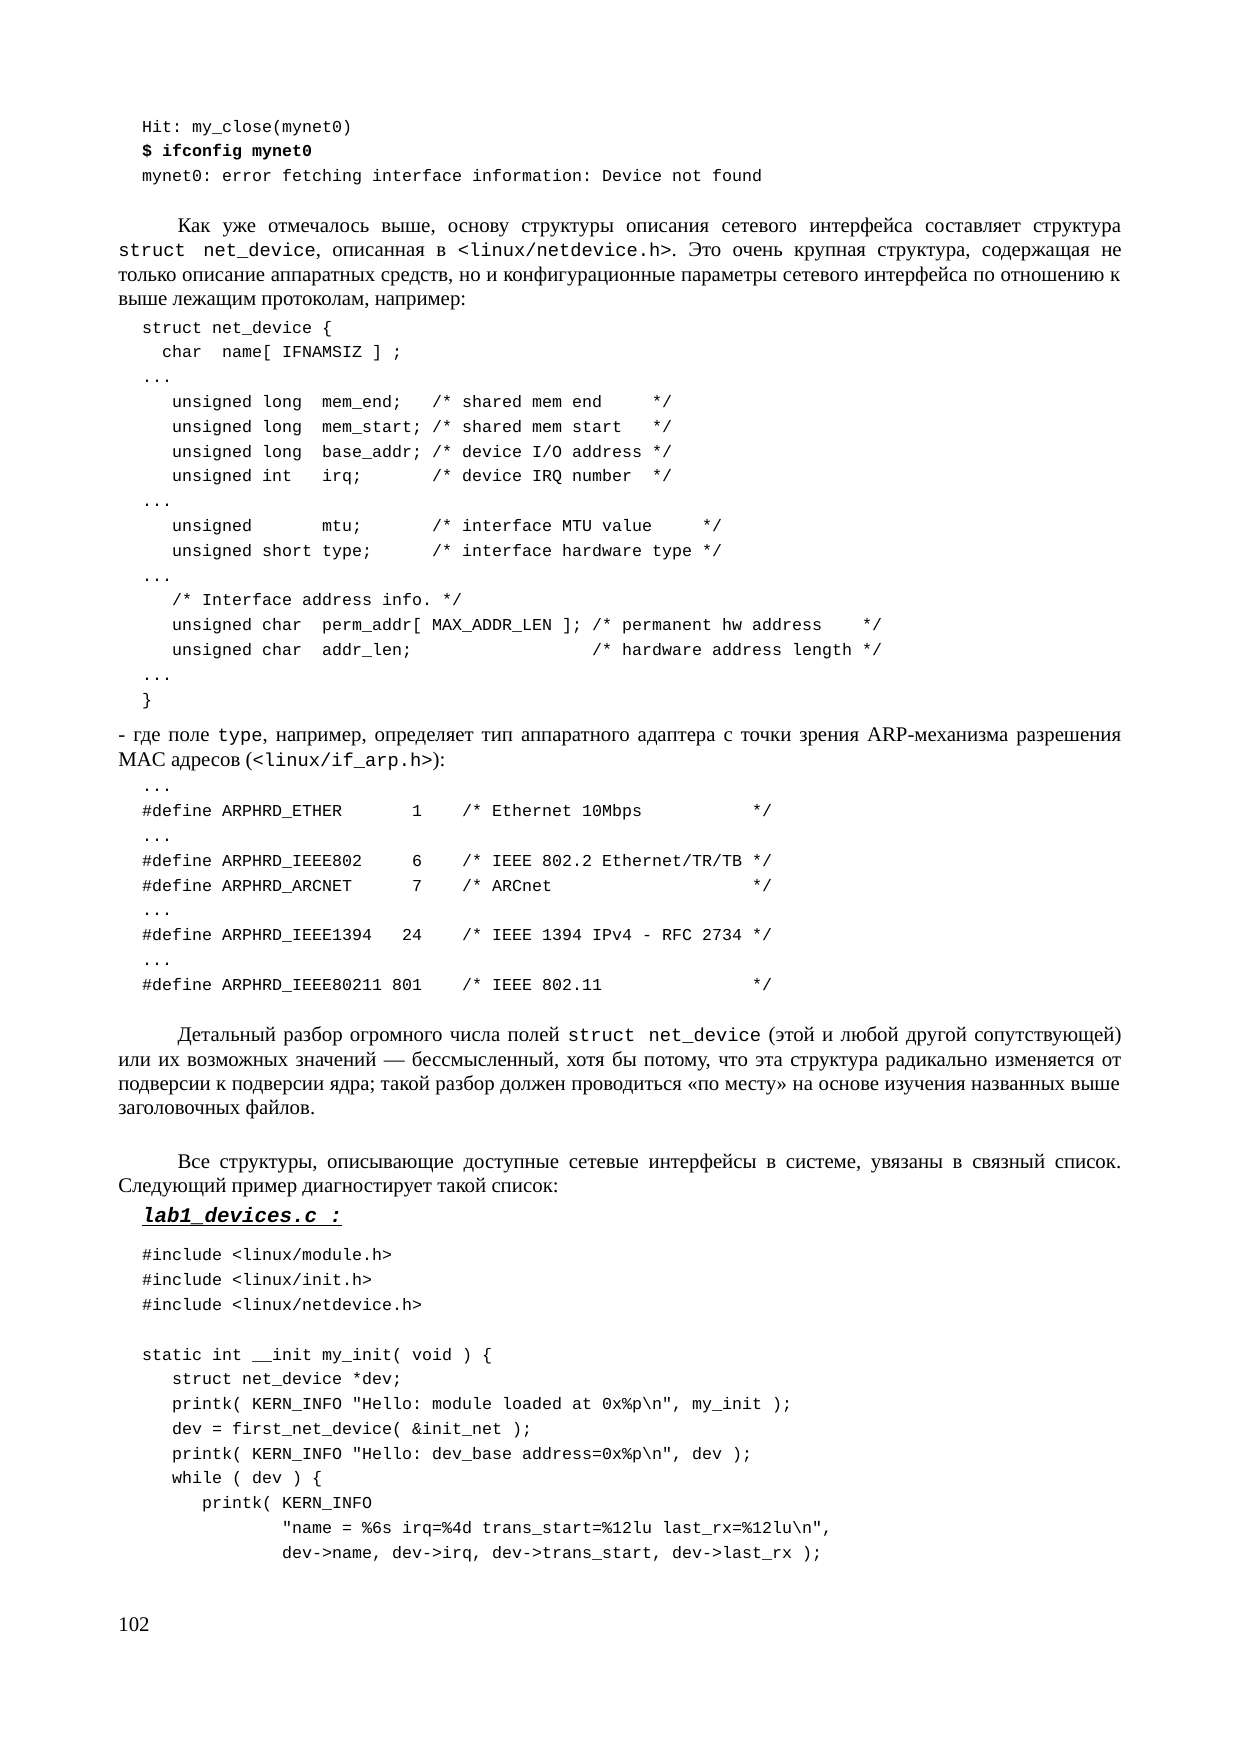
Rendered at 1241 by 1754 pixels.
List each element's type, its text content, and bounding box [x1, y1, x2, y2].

text #define ARPHRD_IEEE80211 801 /* IEEE 802.11 */ [142, 976, 1122, 995]
text Все структуры, описывающие доступные сетевые интерфейсы в системе, увязаны в связный список. Следующий пример диагностирует такой список: [118, 1148, 1122, 1197]
text ... [142, 902, 1122, 921]
text ... [142, 567, 1122, 586]
text $ ifconfig mynet0 [142, 143, 1122, 162]
text ... [142, 493, 1122, 512]
text #include <linux/init.h> [142, 1272, 1122, 1291]
text struct net_device { [142, 319, 1122, 338]
text unsigned int irq; /* device IRQ number */ [142, 468, 1122, 487]
text ... [142, 828, 1122, 846]
text dev = first_net_device( &init_net ); [142, 1420, 1122, 1439]
text mynet0: error fetching interface information: Device not found [142, 168, 1122, 187]
text static int __init my_init( void ) { [142, 1346, 1122, 1365]
text ... [142, 369, 1122, 388]
text dev->name, dev->irq, dev->trans_start, dev->last_rx ); [142, 1544, 1122, 1563]
text ... [142, 666, 1122, 685]
text unsigned char addr_len; /* hardware address length */ [142, 642, 1122, 660]
text unsigned short type; /* interface hardware type */ [142, 542, 1122, 561]
text #include <linux/module.h> [142, 1247, 1122, 1266]
text lab1_devices.c : [142, 1206, 1122, 1229]
text unsigned mtu; /* interface MTU value */ [142, 518, 1122, 536]
text unsigned long mem_start; /* shared mem start */ [142, 418, 1122, 437]
text #define ARPHRD_IEEE802 6 /* IEEE 802.2 Ethernet/TR/TB */ [142, 852, 1122, 871]
text #define ARPHRD_ARCNET 7 /* ARCnet */ [142, 877, 1122, 896]
text while ( dev ) { [142, 1470, 1122, 1489]
text printk( KERN_INFO "Hello: dev_base address=0x%p\n", dev ); [142, 1445, 1122, 1464]
text struct net_device *dev; [142, 1371, 1122, 1390]
text Hit: my_close(mynet0) [142, 118, 1122, 137]
text unsigned long mem_end; /* shared mem end */ [142, 394, 1122, 412]
text unsigned char perm_addr[ MAX_ADDR_LEN ]; /* permanent hw address */ [142, 617, 1122, 636]
text Детальный разбор огромного числа полей struct net_device (этой и любой другой сопутствующей) или их возможных значений — бессмысленный, хотя бы потому, что эта структура радикально изменяется от подверсии к подверсии ядра; такой разбор должен проводиться «по месту» на основе изучения названных выше заголовочных файлов. [118, 1022, 1122, 1119]
text unsigned long base_addr; /* device I/O address */ [142, 443, 1122, 462]
text #define ARPHRD_IEEE1394 24 /* IEEE 1394 IPv4 - RFC 2734 */ [142, 927, 1122, 946]
text char name[ IFNAMSIZ ] ; [142, 344, 1122, 363]
text ... [142, 952, 1122, 970]
text printk( KERN_INFO "Hello: module loaded at 0x%p\n", my_init ); [142, 1396, 1122, 1414]
text ... [142, 778, 1122, 797]
text printk( KERN_INFO [142, 1495, 1122, 1514]
text } [142, 691, 1122, 710]
text /* Interface address info. */ [142, 592, 1122, 611]
text #define ARPHRD_ETHER 1 /* Ethernet 10Mbps */ [142, 803, 1122, 822]
text #include <linux/netdevice.h> [142, 1296, 1122, 1315]
text "name = %6s irq=%4d trans_start=%12lu last_rx=%12lu\n", [142, 1519, 1122, 1538]
text Как уже отмечалось выше, основу структуры описания сетевого интерфейса составляет структура struct net_device, описанная в <linux/netdevice.h>. Это очень крупная структура, содержащая не только описание аппаратных средств, но и конфигурационные параметры сетевого интерфейса по отношению к выше лежащим протоколам, например: [118, 213, 1122, 310]
text - где поле type, например, определяет тип аппаратного адаптера с точки зрения ARP-механизма разрешения MAC адресов (<linux/if_arp.h>): [118, 722, 1122, 772]
